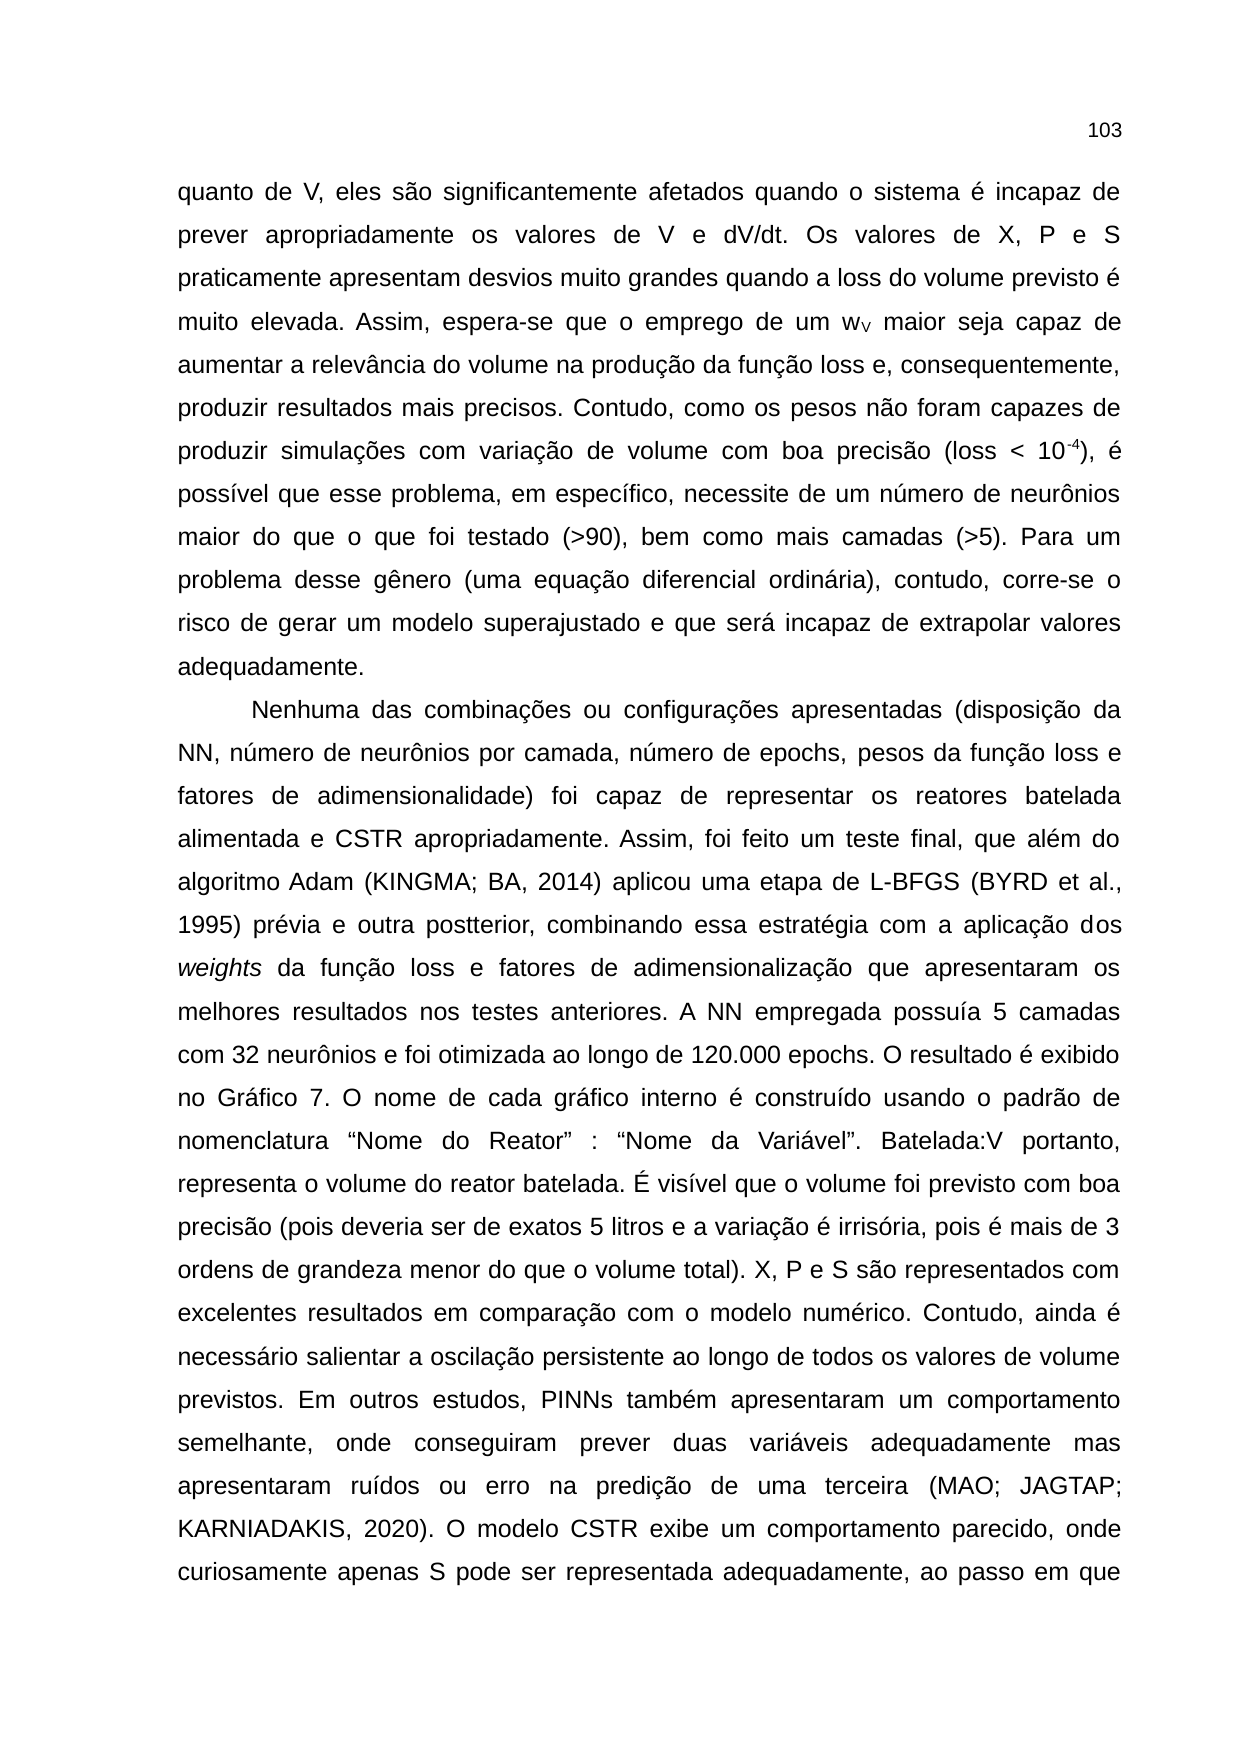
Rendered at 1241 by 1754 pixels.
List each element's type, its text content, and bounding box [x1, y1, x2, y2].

text Nenhuma das combinações ou configurações apresentadas (disposição da NN, número de neurônios por camada, número de epochs, pesos da função loss e fatores de adimensionalidade) foi capaz de representar os reatores batelada alimentada e CSTR apropriadamente. Assim, foi feito um teste final, que além do algoritmo Adam (KINGMA; BA, 2014) aplicou uma etapa de L-BFGS (BYRD et al., 1995) prévia e outra postterior, combinando essa estratégia com a aplicação dos weights da função loss e fatores de adimensionalização que apresentaram os melhores resultados nos testes anteriores. A NN empregada possuía 5 camadas com 32 neurônios e foi otimizada ao longo de 120.000 epochs. O resultado é exibido no Gráfico 7. O nome de cada gráfico interno é construído usando o padrão de nomenclatura “Nome do Reator” : “Nome da Variável”. Batelada:V portanto, representa o volume do reator batelada. É visível que o volume foi previsto com boa precisão (pois deveria ser de exatos 5 litros e a variação é irrisória, pois é mais de 3 ordens de grandeza menor do que o volume total). X, P e S são representados com excelentes resultados em comparação com o modelo numérico. Contudo, ainda é necessário salientar a oscilação persistente ao longo de todos os valores de volume previstos. Em outros estudos, PINNs também apresentaram um comportamento semelhante, onde conseguiram prever duas variáveis adequadamente mas apresentaram ruídos ou erro na predição de uma terceira (MAO; JAGTAP; KARNIADAKIS, 2020). O modelo CSTR exibe um comportamento parecido, onde curiosamente apenas S pode ser representada adequadamente, ao passo em que [177, 694, 1122, 1586]
text quanto de V, eles são significantemente afetados quando o sistema é incapaz de prever apropriadamente os valores de V e dV/dt. Os valores de X, P e S praticamente apresentam desvios muito grandes quando a loss do volume previsto é muito elevada. Assim, espera-se que o emprego de um wV maior seja capaz de aumentar a relevância do volume na produção da função loss e, consequentemente, produzir resultados mais precisos. Contudo, como os pesos não foram capazes de produzir simulações com variação de volume com boa precisão (loss < 10-4), é possível que esse problema, em específico, necessite de um número de neurônios maior do que o que foi testado (>90), bem como mais camadas (>5). Para um problema desse gênero (uma equação diferencial ordinária), contudo, corre-se o risco de gerar um modelo superajustado e que será incapaz de extrapolar valores adequadamente. [177, 177, 1122, 680]
